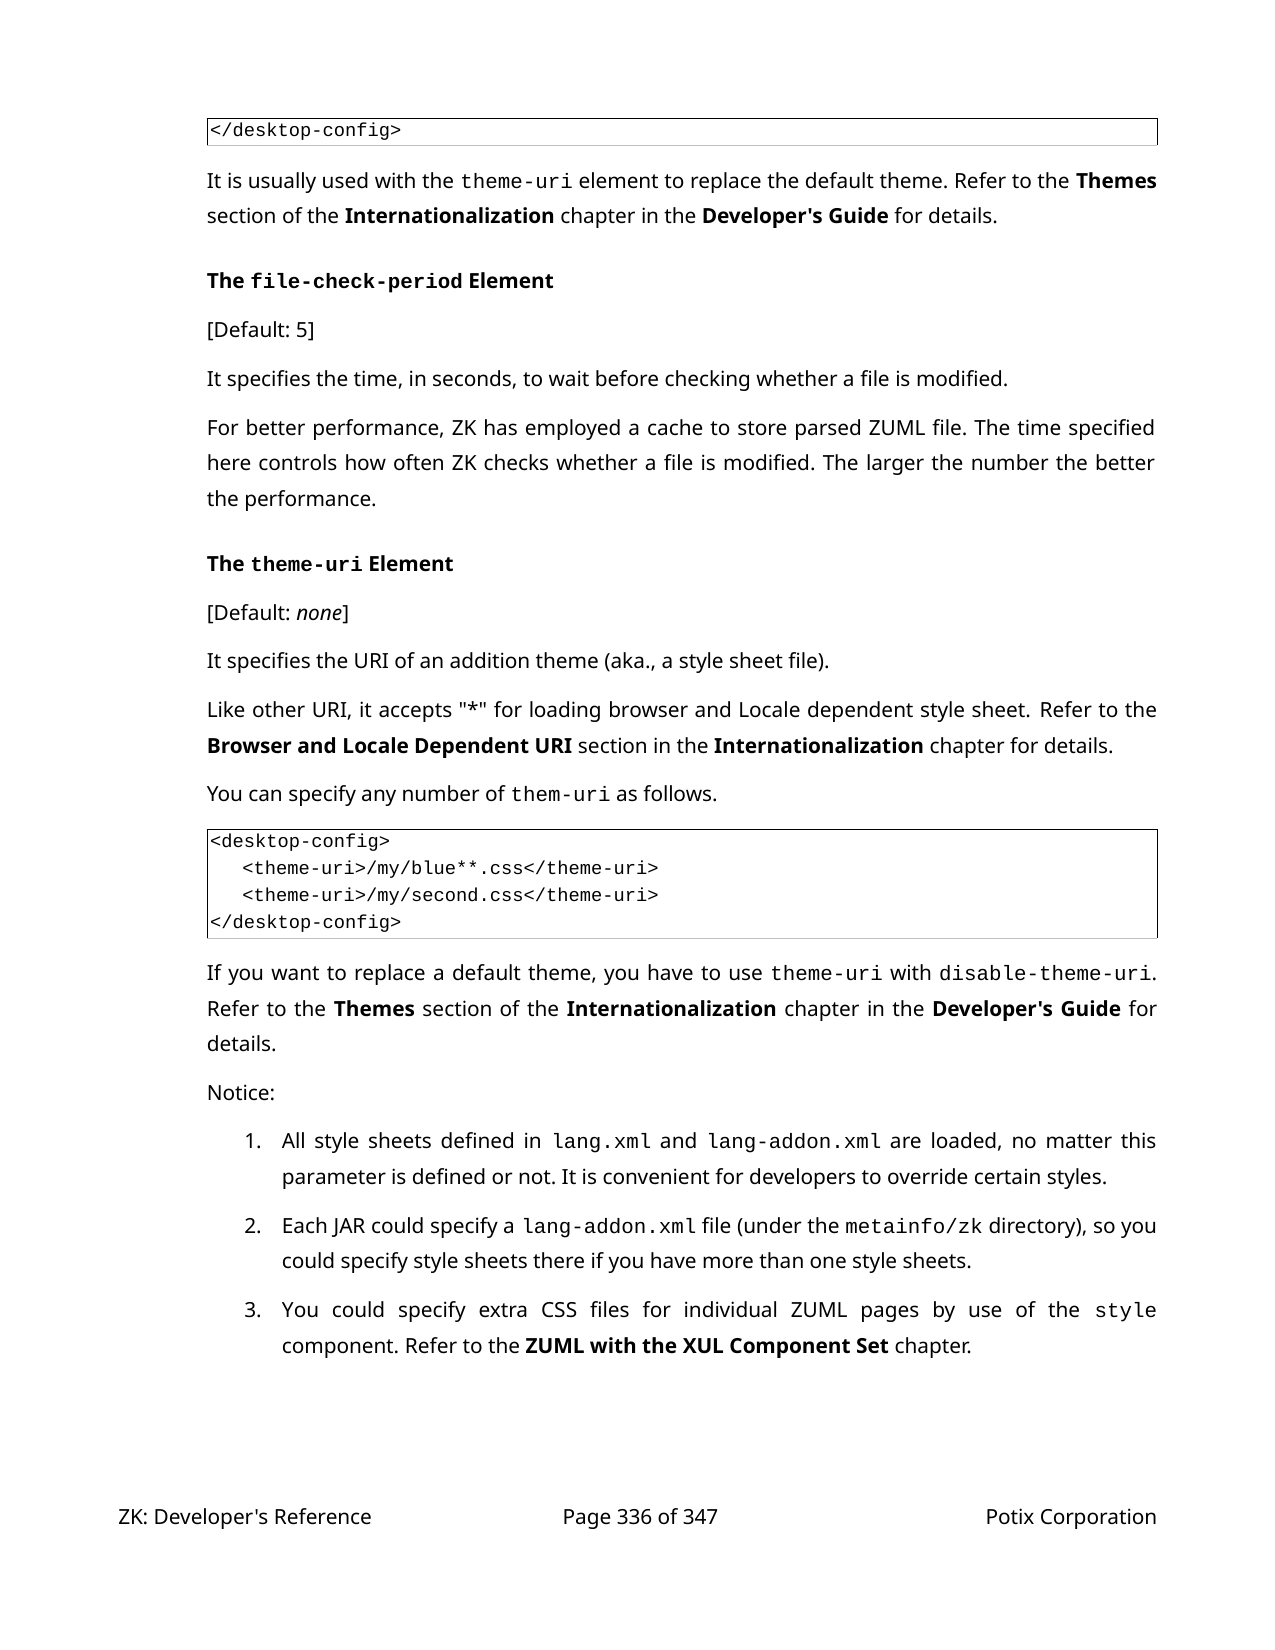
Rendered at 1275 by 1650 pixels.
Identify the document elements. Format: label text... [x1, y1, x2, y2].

text [Default: 5] [207, 316, 1157, 344]
text You can specify any number of them-uri as follows. [207, 779, 1157, 808]
text [Default: none] [207, 598, 1157, 626]
text <theme-uri>/my/blue**.css</theme-uri> [208, 856, 1157, 880]
list All style sheets defined in lang.xml and lang-addon.xml are loaded, no matter this parameter is defined or not. It is convenient for developers to override certain styles. [244, 1127, 1157, 1190]
subtitle The file-check-period Element [207, 266, 1157, 295]
text Notice: [207, 1078, 1157, 1106]
text It specifies the time, in seconds, to wait before checking whether a file is modified. [207, 364, 1157, 393]
text It specifies the URI of an addition theme (aka., a style sheet file). [207, 647, 1157, 675]
text If you want to replace a default theme, you have to use theme-uri with disable-theme-uri. Refer to the Themes section of the Internationalization chapter in the Developer's Guide for details. [207, 958, 1157, 1057]
subtitle The theme-uri Element [207, 549, 1157, 577]
text <theme-uri>/my/second.css</theme-uri> [208, 883, 1157, 907]
text </desktop-config> [208, 910, 1157, 938]
list You could specify extra CSS files for individual ZUML pages by use of the style component. Refer to the ZUML with the XUL Component Set chapter. [244, 1295, 1157, 1359]
text <desktop-config> [208, 830, 1157, 853]
text Like other URI, it accepts "*" for loading browser and Locale dependent style sheet. Refer to the Browser and Locale Dependent URI section in the Internationalization chapter for details. [207, 696, 1157, 759]
text </desktop-config> [208, 119, 1157, 145]
text It is usually used with the theme-uri element to replace the default theme. Refer to the Themes section of the Internationalization chapter in the Developer's Guide for details. [207, 166, 1157, 230]
text For better performance, ZK has employed a cache to store parsed ZUML file. The time specified here controls how often ZK checks whether a file is modified. The larger the number the better the performance. [207, 413, 1157, 512]
list Each JAR could specify a lang-addon.xml file (under the metainfo/zk directory), so you could specify style sheets there if you have more than one style sheets. [244, 1211, 1157, 1275]
